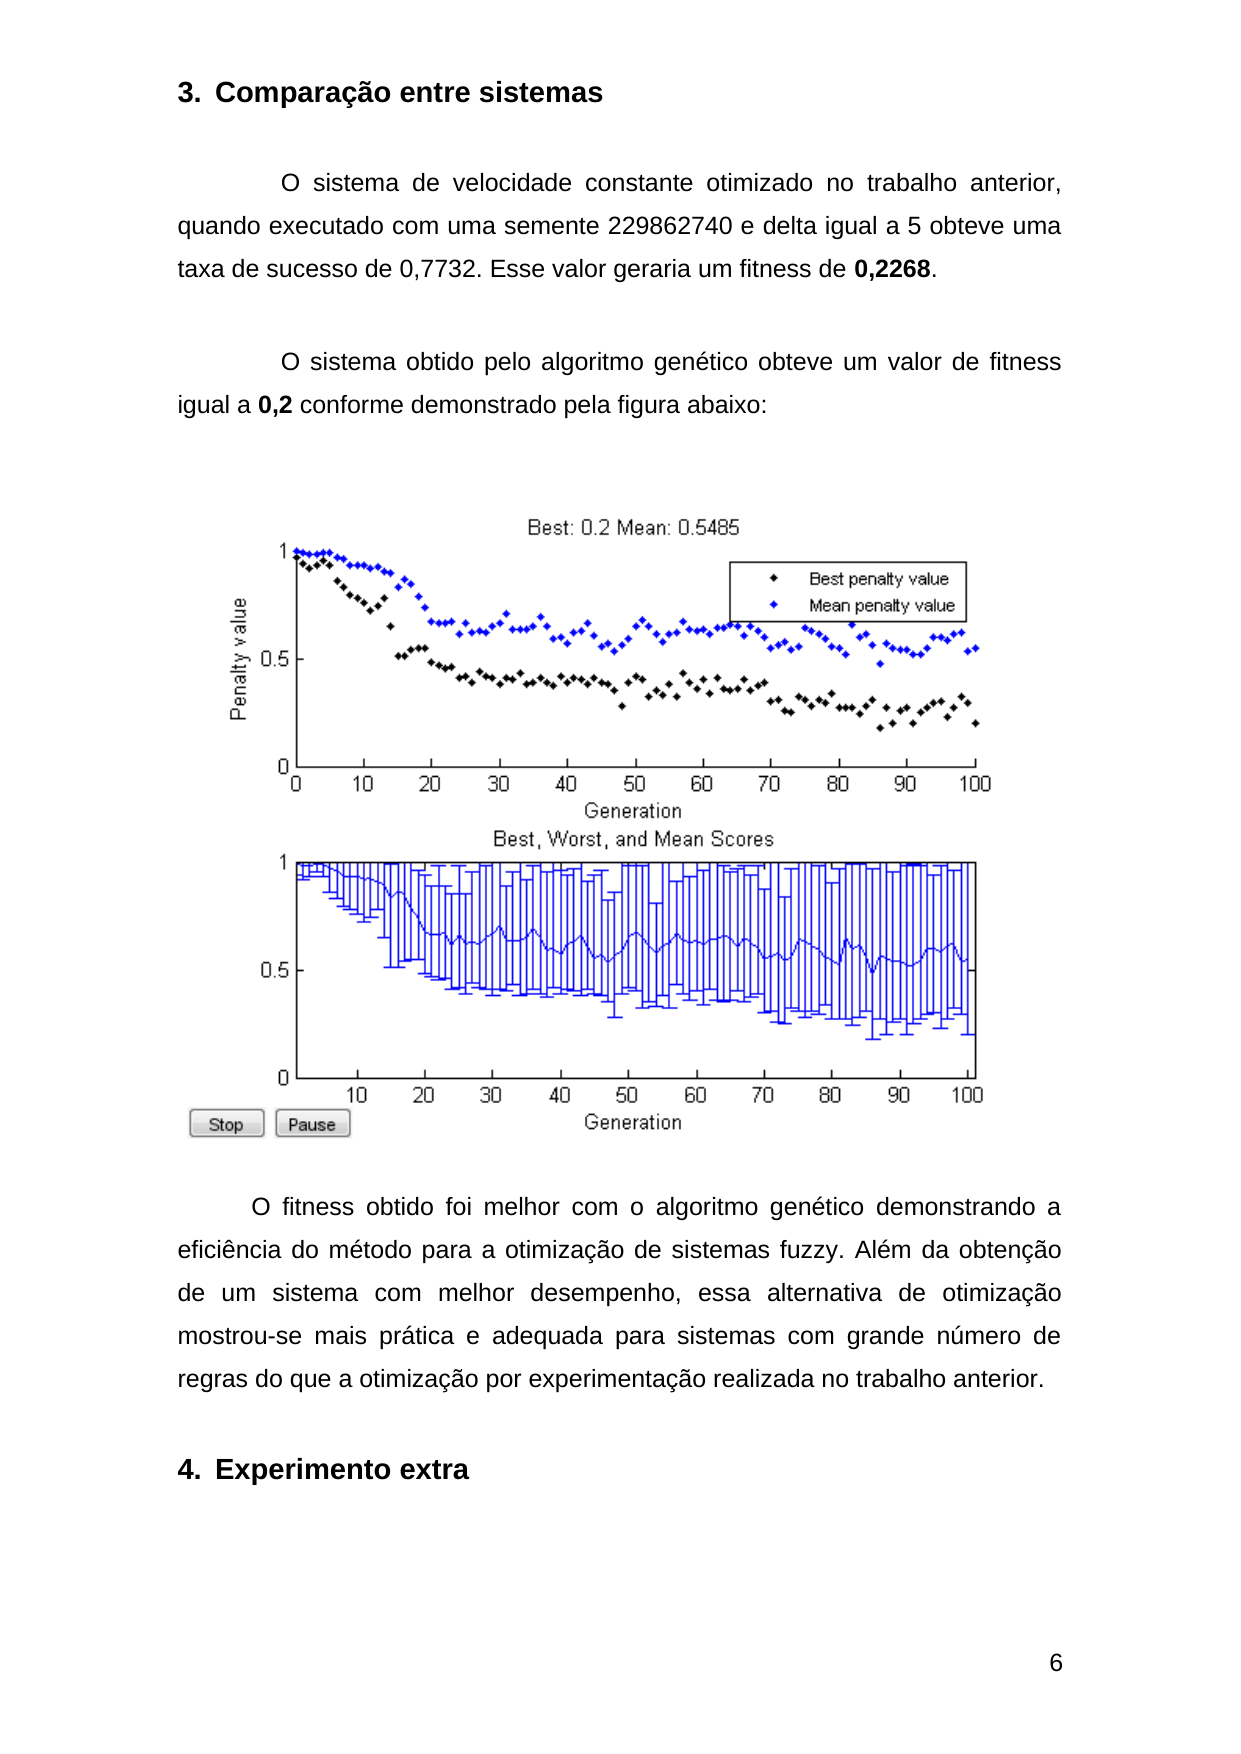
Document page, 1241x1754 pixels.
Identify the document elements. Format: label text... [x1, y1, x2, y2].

subtitle Comparação entre sistemas [177, 75, 1063, 108]
text O sistema de velocidade constante otimizado no trabalho anterior, quando executado com uma semente 229862740 e delta igual a 5 obteve uma taxa de sucesso de 0,7732. Esse valor geraria um fitness de 0,2268. [177, 168, 1063, 283]
text O fitness obtido foi melhor com o algoritmo genético demonstrando a eficiência do método para a otimização de sistemas fuzzy. Além da obtenção de um sistema com melhor desempenho, essa alternativa de otimização mostrou-se mais prática e adequada para sistemas com grande número de regras do que a otimização por experimentação realizada no trabalho anterior. [177, 1192, 1063, 1393]
text O sistema obtido pelo algoritmo genético obteve um valor de fitness igual a 0,2 conforme demonstrado pela figura abaixo: [177, 347, 1063, 419]
subtitle Experimento extra [177, 1452, 1063, 1485]
picture [182, 496, 1058, 1153]
